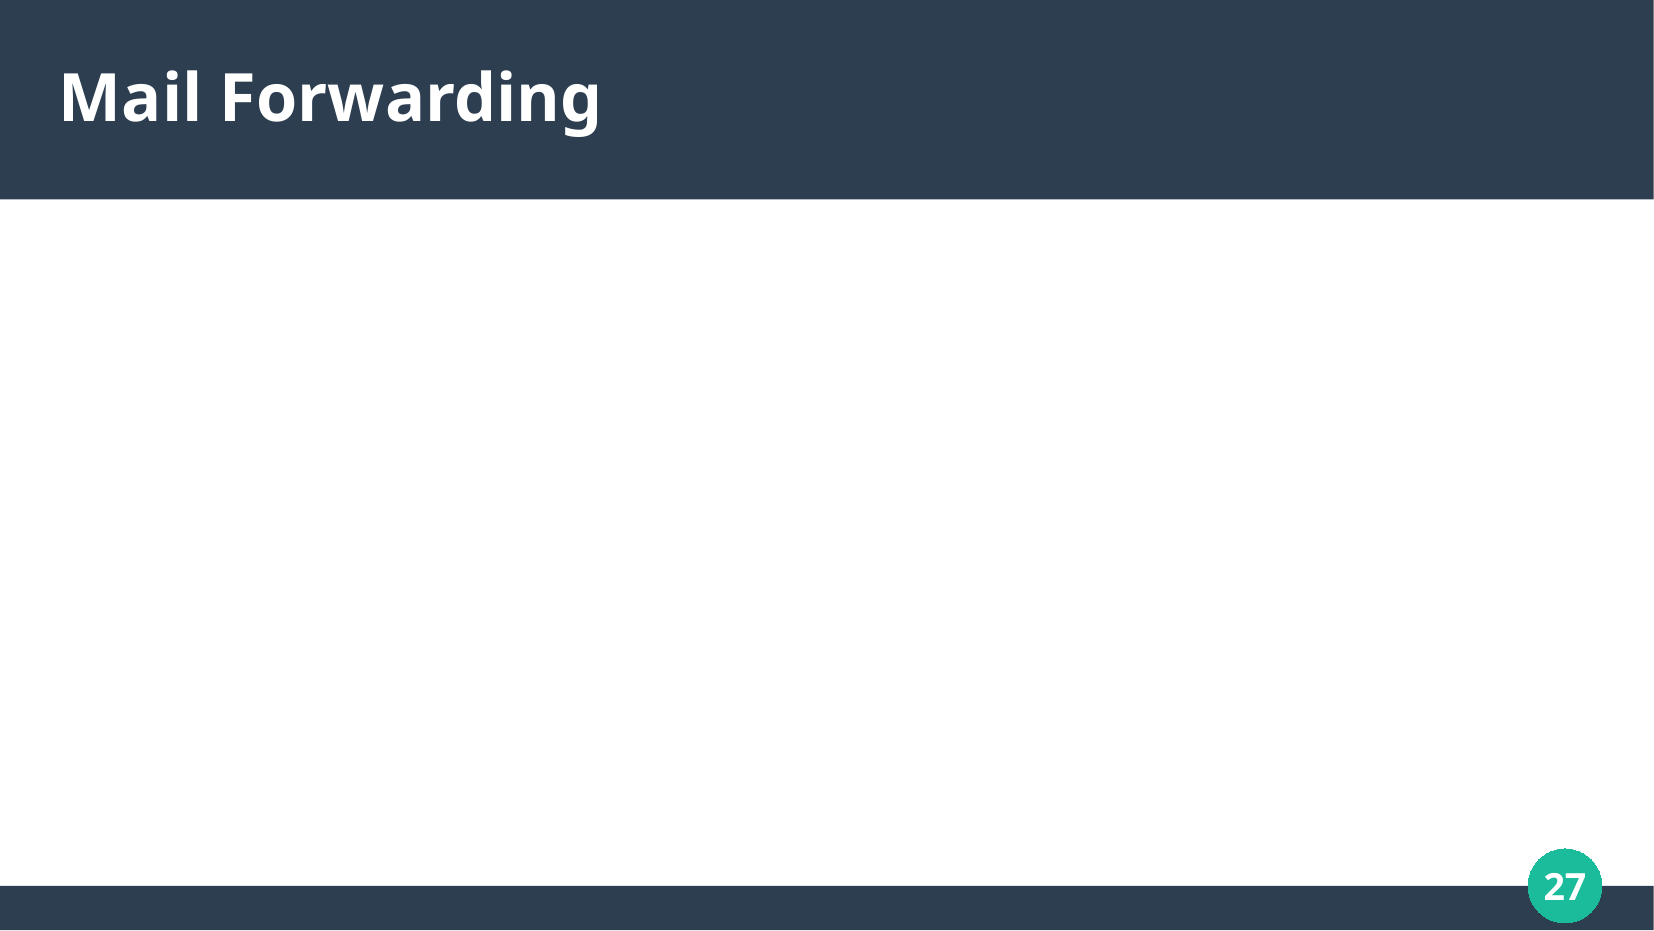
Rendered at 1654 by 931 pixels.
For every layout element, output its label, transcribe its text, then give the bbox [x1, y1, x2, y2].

title Mail Forwarding [59, 37, 1595, 155]
